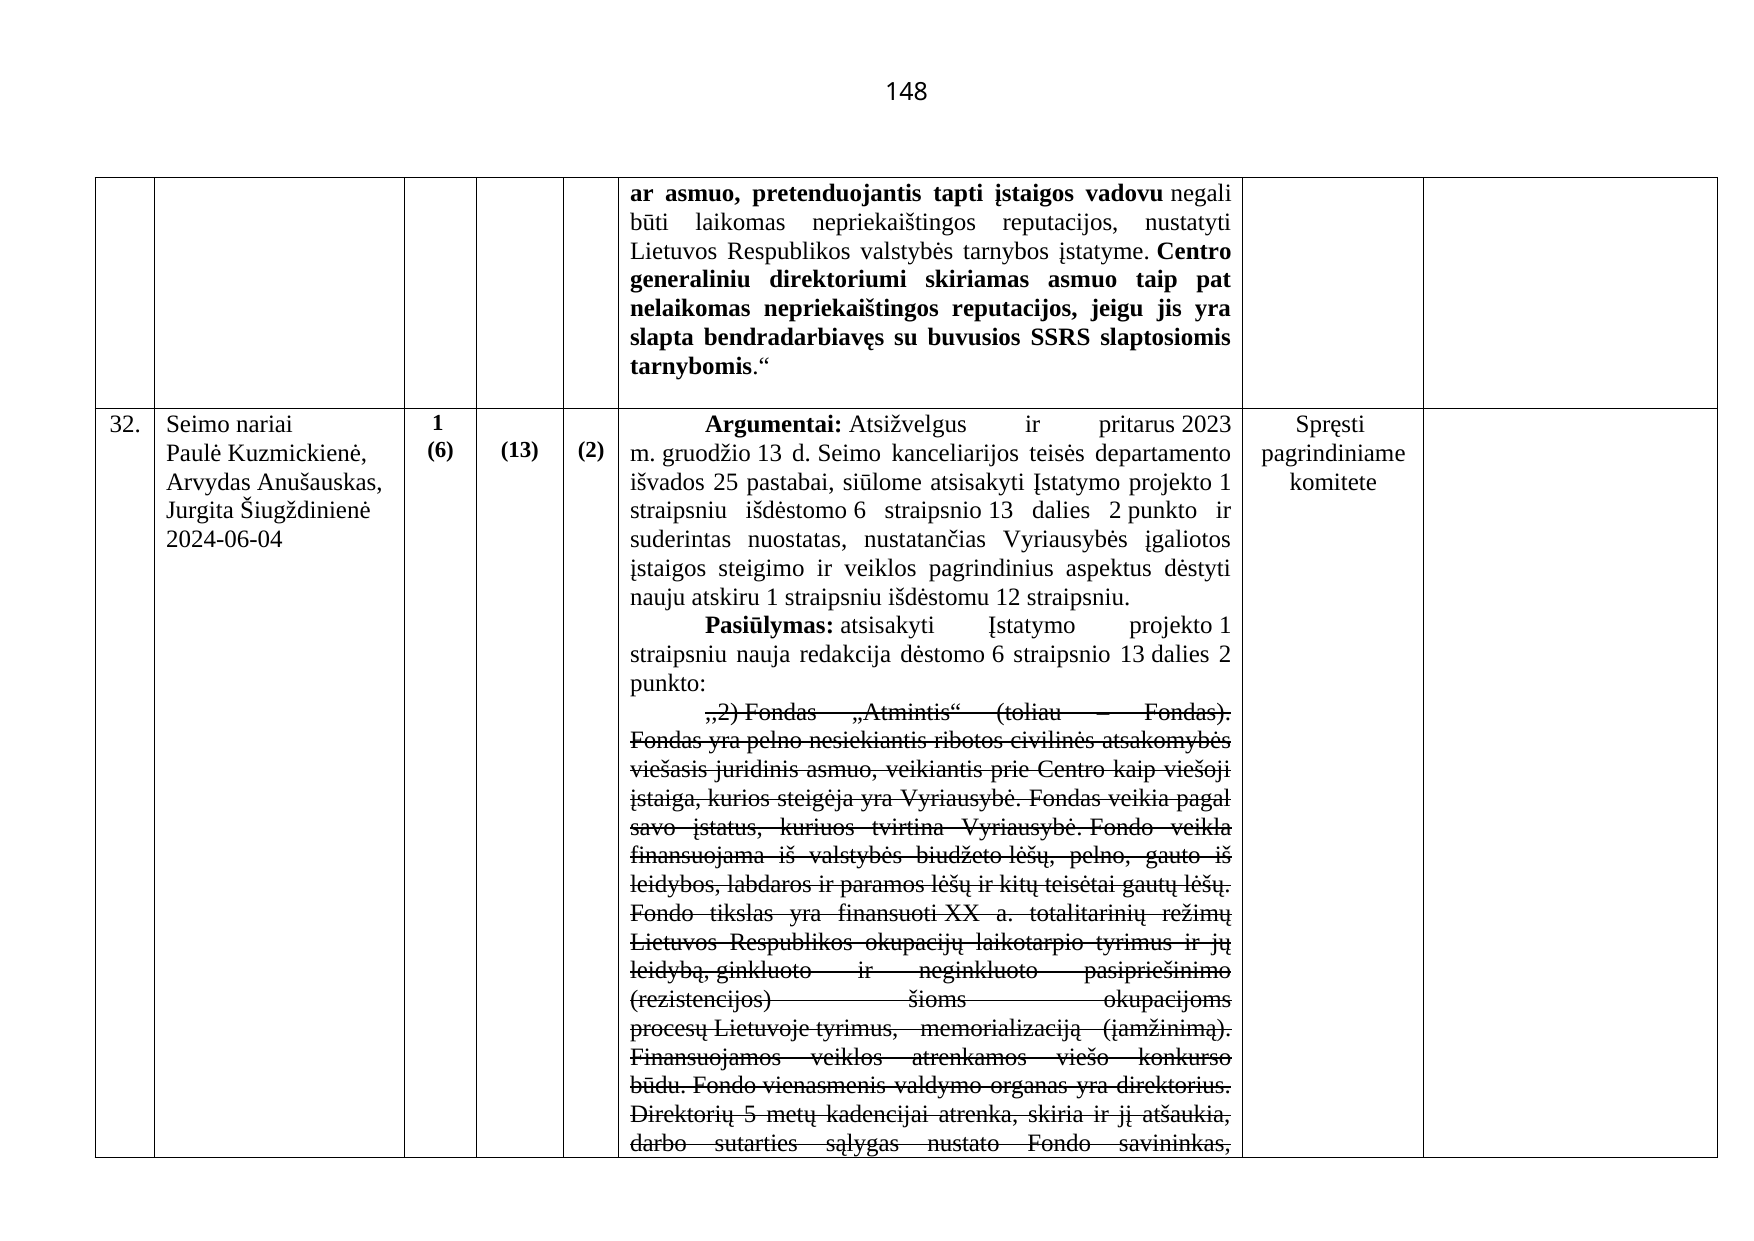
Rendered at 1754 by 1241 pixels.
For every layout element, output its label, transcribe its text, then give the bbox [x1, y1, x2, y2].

table_cell [1424, 409, 1717, 1157]
table_cell [405, 178, 476, 408]
table_cell Seimo nariai Paulė Kuzmickienė, Arvydas Anušauskas, Jurgita Šiugždinienė 2024-06-04 [155, 409, 404, 1157]
table_cell [564, 178, 618, 408]
table_cell 1 (6) [405, 409, 476, 1157]
table_cell 32. [96, 409, 154, 1157]
table_cell [155, 178, 404, 408]
table_cell [96, 178, 154, 408]
table_cell (2) [564, 409, 618, 1157]
table_cell ar asmuo, pretenduojantis tapti įstaigos vadovu negali būti laikomas nepriekaištingos reputacijos, nustatyti Lietuvos Respublikos valstybės tarnybos įstatyme. Centro generaliniu direktoriumi skiriamas asmuo taip pat nelaikomas nepriekaištingos reputacijos, jeigu jis yra slapta bendradarbiavęs su buvusios SSRS slaptosiomis tarnybomis.“ [619, 178, 1242, 408]
table_cell [1424, 178, 1717, 408]
table_cell [477, 178, 563, 408]
table_cell [1243, 178, 1423, 408]
table_cell (13) [477, 409, 563, 1157]
table_cell Spręsti pagrindiniame komitete [1243, 409, 1423, 1157]
table_cell Argumentai: Atsižvelgus ir pritarus 2023 m. gruodžio 13 d. Seimo kanceliarijos teisės departamento išvados 25 pastabai, siūlome atsisakyti Įstatymo projekto 1 straipsniu išdėstomo 6 straipsnio 13 dalies 2 punkto ir suderintas nuostatas, nustatančias Vyriausybės įgaliotos įstaigos steigimo ir veiklos pagrindinius aspektus dėstyti nauju atskiru 1 straipsniu išdėstomu 12 straipsniu. Pasiūlymas: atsisakyti Įstatymo projekto 1 straipsniu nauja redakcija dėstomo 6 straipsnio 13 dalies 2 punkto: ,,2) Fondas „Atmintis“ (toliau – Fondas). Fondas yra pelno nesiekiantis ribotos civilinės atsakomybės viešasis juridinis asmuo, veikiantis prie Centro kaip viešoji įstaiga, kurios steigėja yra Vyriausybė. Fondas veikia pagal savo įstatus, kuriuos tvirtina Vyriausybė. Fondo veikla finansuojama iš valstybės biudžeto lėšų, pelno, gauto iš leidybos, labdaros ir paramos lėšų ir kitų teisėtai gautų lėšų. Fondo tikslas yra finansuoti XX a. totalitarinių režimų Lietuvos Respublikos okupacijų laikotarpio tyrimus ir jų leidybą, ginkluoto ir neginkluoto pasipriešinimo (rezistencijos) šioms okupacijoms procesų Lietuvoje tyrimus, memorializaciją (įamžinimą). Finansuojamos veiklos atrenkamos viešo konkurso būdu. Fondo vienasmenis valdymo organas yra direktorius. Direktorių 5 metų kadencijai atrenka, skiria ir jį atšaukia, darbo sutarties sąlygas nustato Fondo savininkas, [619, 409, 1242, 1157]
